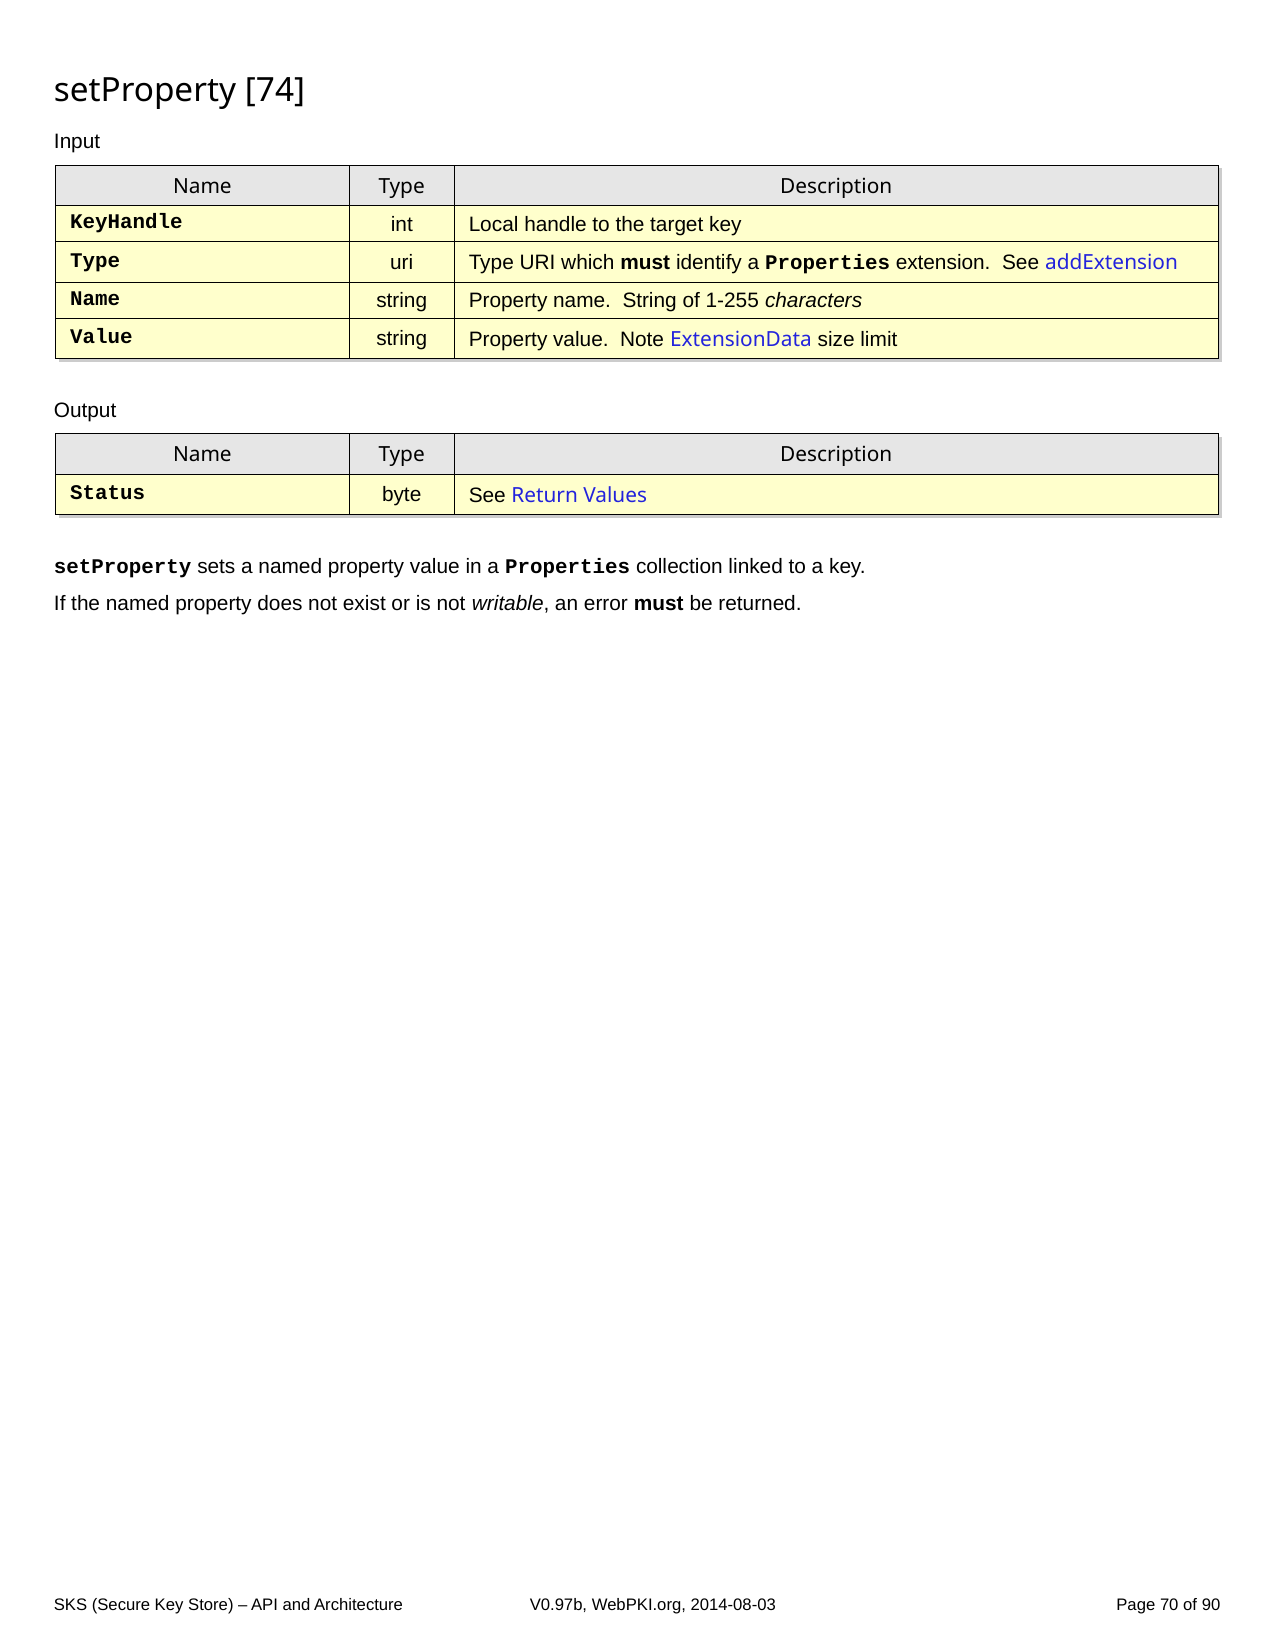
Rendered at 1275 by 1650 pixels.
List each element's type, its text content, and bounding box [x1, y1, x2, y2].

text setProperty sets a named property value in a Properties collection linked to a key. [54, 553, 1221, 579]
table_cell Local handle to the target key [455, 206, 1218, 241]
table_cell string [350, 283, 454, 318]
table_header Description [455, 166, 1218, 205]
table_cell Property name. String of 1-255 characters [455, 283, 1218, 318]
table_cell Type URI which must identify a Properties extension. See addExtension [455, 242, 1218, 282]
text Input [54, 129, 1221, 153]
table_cell Value [56, 319, 349, 358]
table_header Type [350, 434, 454, 474]
table_cell Name [56, 283, 349, 318]
table_cell See Return Values [455, 475, 1218, 514]
table_cell byte [350, 475, 454, 514]
table_header Name [56, 434, 349, 474]
table_cell uri [350, 242, 454, 282]
table_cell string [350, 319, 454, 358]
table_cell int [350, 206, 454, 241]
table_cell Status [56, 475, 349, 514]
table_header Name [56, 166, 349, 205]
table_cell KeyHandle [56, 206, 349, 241]
table_header Description [455, 434, 1218, 474]
table_cell Type [56, 242, 349, 282]
subtitle setProperty [74] [54, 66, 1221, 111]
table_cell Property value. Note ExtensionData size limit [455, 319, 1218, 358]
text If the named property does not exist or is not writable, an error must be returned. [54, 591, 1221, 615]
text Output [54, 397, 1221, 421]
table_header Type [350, 166, 454, 205]
